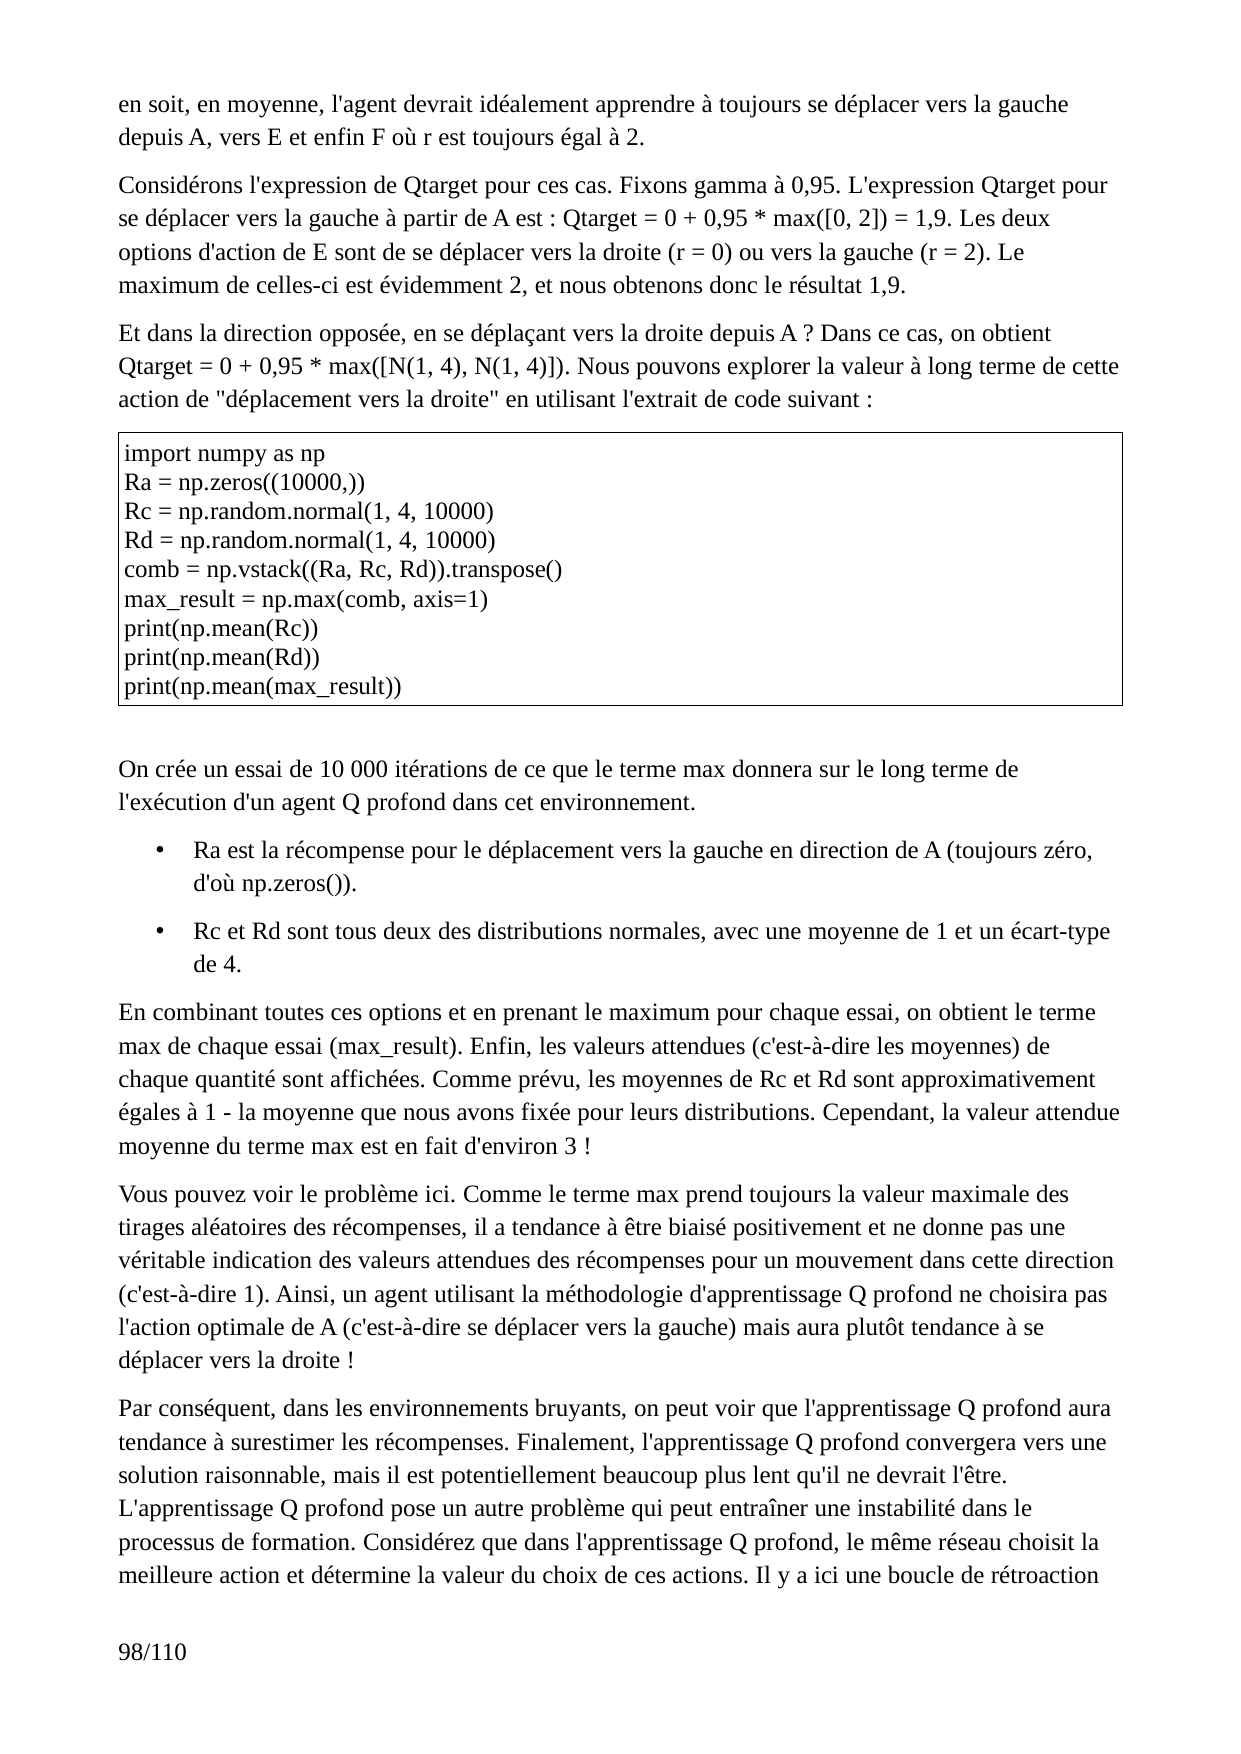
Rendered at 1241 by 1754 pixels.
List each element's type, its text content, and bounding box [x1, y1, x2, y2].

list Ra est la récompense pour le déplacement vers la gauche en direction de A (toujours zéro, d'où np.zeros()). [156, 835, 1122, 897]
text en soit, en moyenne, l'agent devrait idéalement apprendre à toujours se déplacer vers la gauche depuis A, vers E et enfin F où r est toujours égal à 2. [118, 88, 1122, 151]
text En combinant toutes ces options et en prenant le maximum pour chaque essai, on obtient le terme max de chaque essai (max_result). Enfin, les valeurs attendues (c'est-à-dire les moyennes) de chaque quantité sont affichées. Comme prévu, les moyennes de Rc et Rd sont approximativement égales à 1 - la moyenne que nous avons fixée pour leurs distributions. Cependant, la valeur attendue moyenne du terme max est en fait d'environ 3 ! [118, 997, 1122, 1159]
text Considérons l'expression de Qtarget pour ces cas. Fixons gamma à 0,95. L'expression Qtarget pour se déplacer vers la gauche à partir de A est : Qtarget = 0 + 0,95 * max([0, 2]) = 1,9. Les deux options d'action de E sont de se déplacer vers la droite (r = 0) ou vers la gauche (r = 2). Le maximum de celles-ci est évidemment 2, et nous obtenons donc le résultat 1,9. [118, 170, 1122, 299]
table_header import numpy as np Ra = np.zeros((10000,)) Rc = np.random.normal(1, 4, 10000) Rd = np.random.normal(1, 4, 10000) comb = np.vstack((Ra, Rc, Rd)).transpose() max_result = np.max(comb, axis=1) print(np.mean(Rc)) print(np.mean(Rd)) print(np.mean(max_result)) [119, 433, 1122, 705]
list Rc et Rd sont tous deux des distributions normales, avec une moyenne de 1 et un écart-type de 4. [156, 916, 1122, 978]
text Vous pouvez voir le problème ici. Comme le terme max prend toujours la valeur maximale des tirages aléatoires des récompenses, il a tendance à être biaisé positivement et ne donne pas une véritable indication des valeurs attendues des récompenses pour un mouvement dans cette direction (c'est-à-dire 1). Ainsi, un agent utilisant la méthodologie d'apprentissage Q profond ne choisira pas l'action optimale de A (c'est-à-dire se déplacer vers la gauche) mais aura plutôt tendance à se déplacer vers la droite ! [118, 1178, 1122, 1374]
text Et dans la direction opposée, en se déplaçant vers la droite depuis A ? Dans ce cas, on obtient Qtarget = 0 + 0,95 * max([N(1, 4), N(1, 4)]). Nous pouvons explorer la valeur à long terme de cette action de "déplacement vers la droite" en utilisant l'extrait de code suivant : [118, 318, 1122, 413]
text Par conséquent, dans les environnements bruyants, on peut voir que l'apprentissage Q profond aura tendance à surestimer les récompenses. Finalement, l'apprentissage Q profond convergera vers une solution raisonnable, mais il est potentiellement beaucoup plus lent qu'il ne devrait l'être. L'apprentissage Q profond pose un autre problème qui peut entraîner une instabilité dans le processus de formation. Considérez que dans l'apprentissage Q profond, le même réseau choisit la meilleure action et détermine la valeur du choix de ces actions. Il y a ici une boucle de rétroaction [118, 1393, 1122, 1589]
text On crée un essai de 10 000 itérations de ce que le terme max donnera sur le long terme de l'exécution d'un agent Q profond dans cet environnement. [118, 753, 1122, 816]
